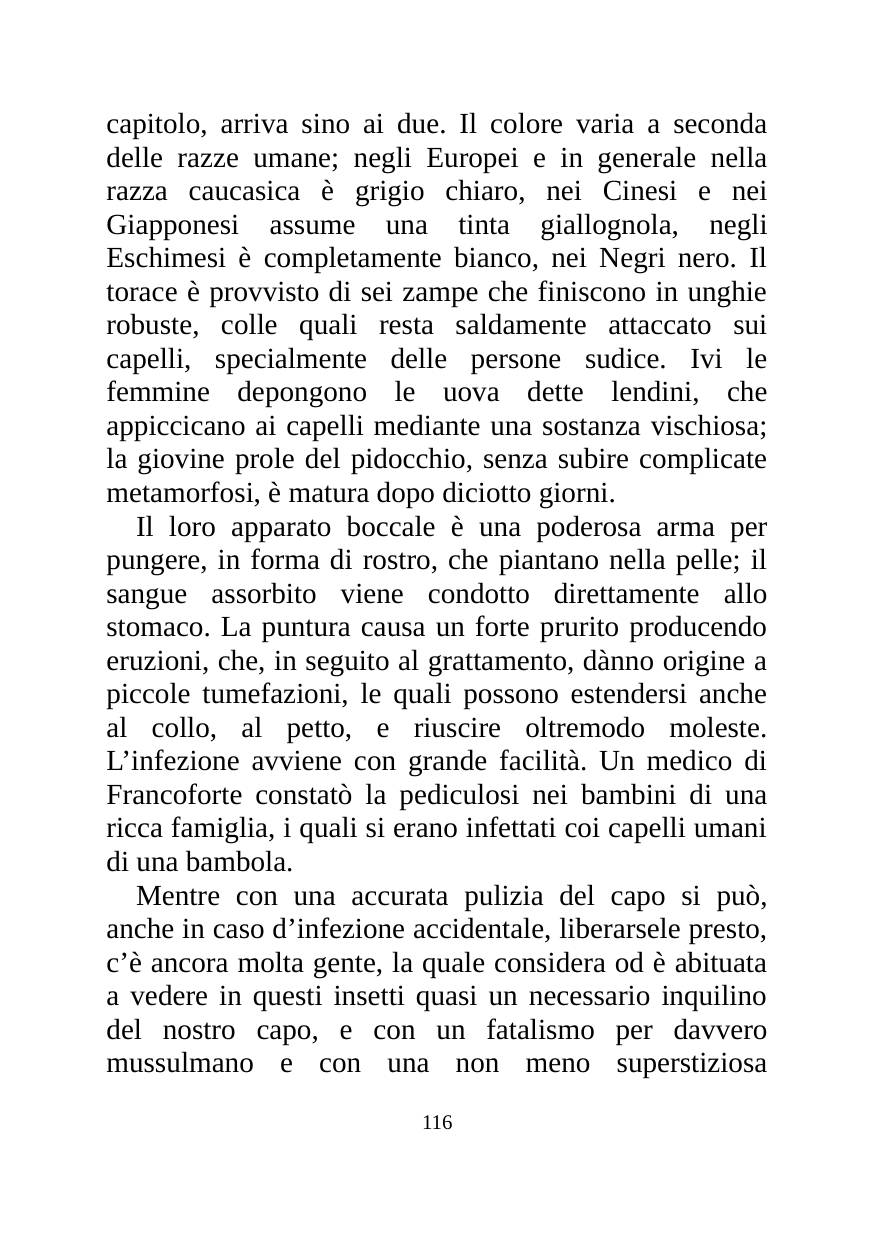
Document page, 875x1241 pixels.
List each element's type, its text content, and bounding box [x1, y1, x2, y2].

text capitolo, arriva sino ai due. Il colore varia a seconda delle razze umane; negli Europei e in generale nella razza caucasica è grigio chiaro, nei Cinesi e nei Giapponesi assume una tinta giallognola, negli Eschimesi è completamente bianco, nei Negri nero. Il torace è provvisto di sei zampe che finiscono in unghie robuste, colle quali resta saldamente attaccato sui capelli, specialmente delle persone sudice. Ivi le femmine depongono le uova dette lendini, che appiccicano ai capelli mediante una sostanza vischiosa; la giovine prole del pidocchio, senza subire complicate metamorfosi, è matura dopo diciotto giorni. [106, 106, 768, 509]
text Mentre con una accurata pulizia del capo si può, anche in caso d’infezione accidentale, liberarsele presto, c’è ancora molta gente, la quale considera od è abituata a vedere in questi insetti quasi un necessario inquilino del nostro capo, e con un fatalismo per davvero mussulmano e con una non meno superstiziosa [106, 878, 768, 1079]
text Il loro apparato boccale è una poderosa arma per pungere, in forma di rostro, che piantano nella pelle; il sangue assorbito viene condotto direttamente allo stomaco. La puntura causa un forte prurito producendo eruzioni, che, in seguito al grattamento, dànno origine a piccole tumefazioni, le quali possono estendersi anche al collo, al petto, e riuscire oltremodo moleste. L’infezione avviene con grande facilità. Un medico di Francoforte constatò la pediculosi nei bambini di una ricca famiglia, i quali si erano infettati coi capelli umani di una bambola. [106, 509, 768, 878]
